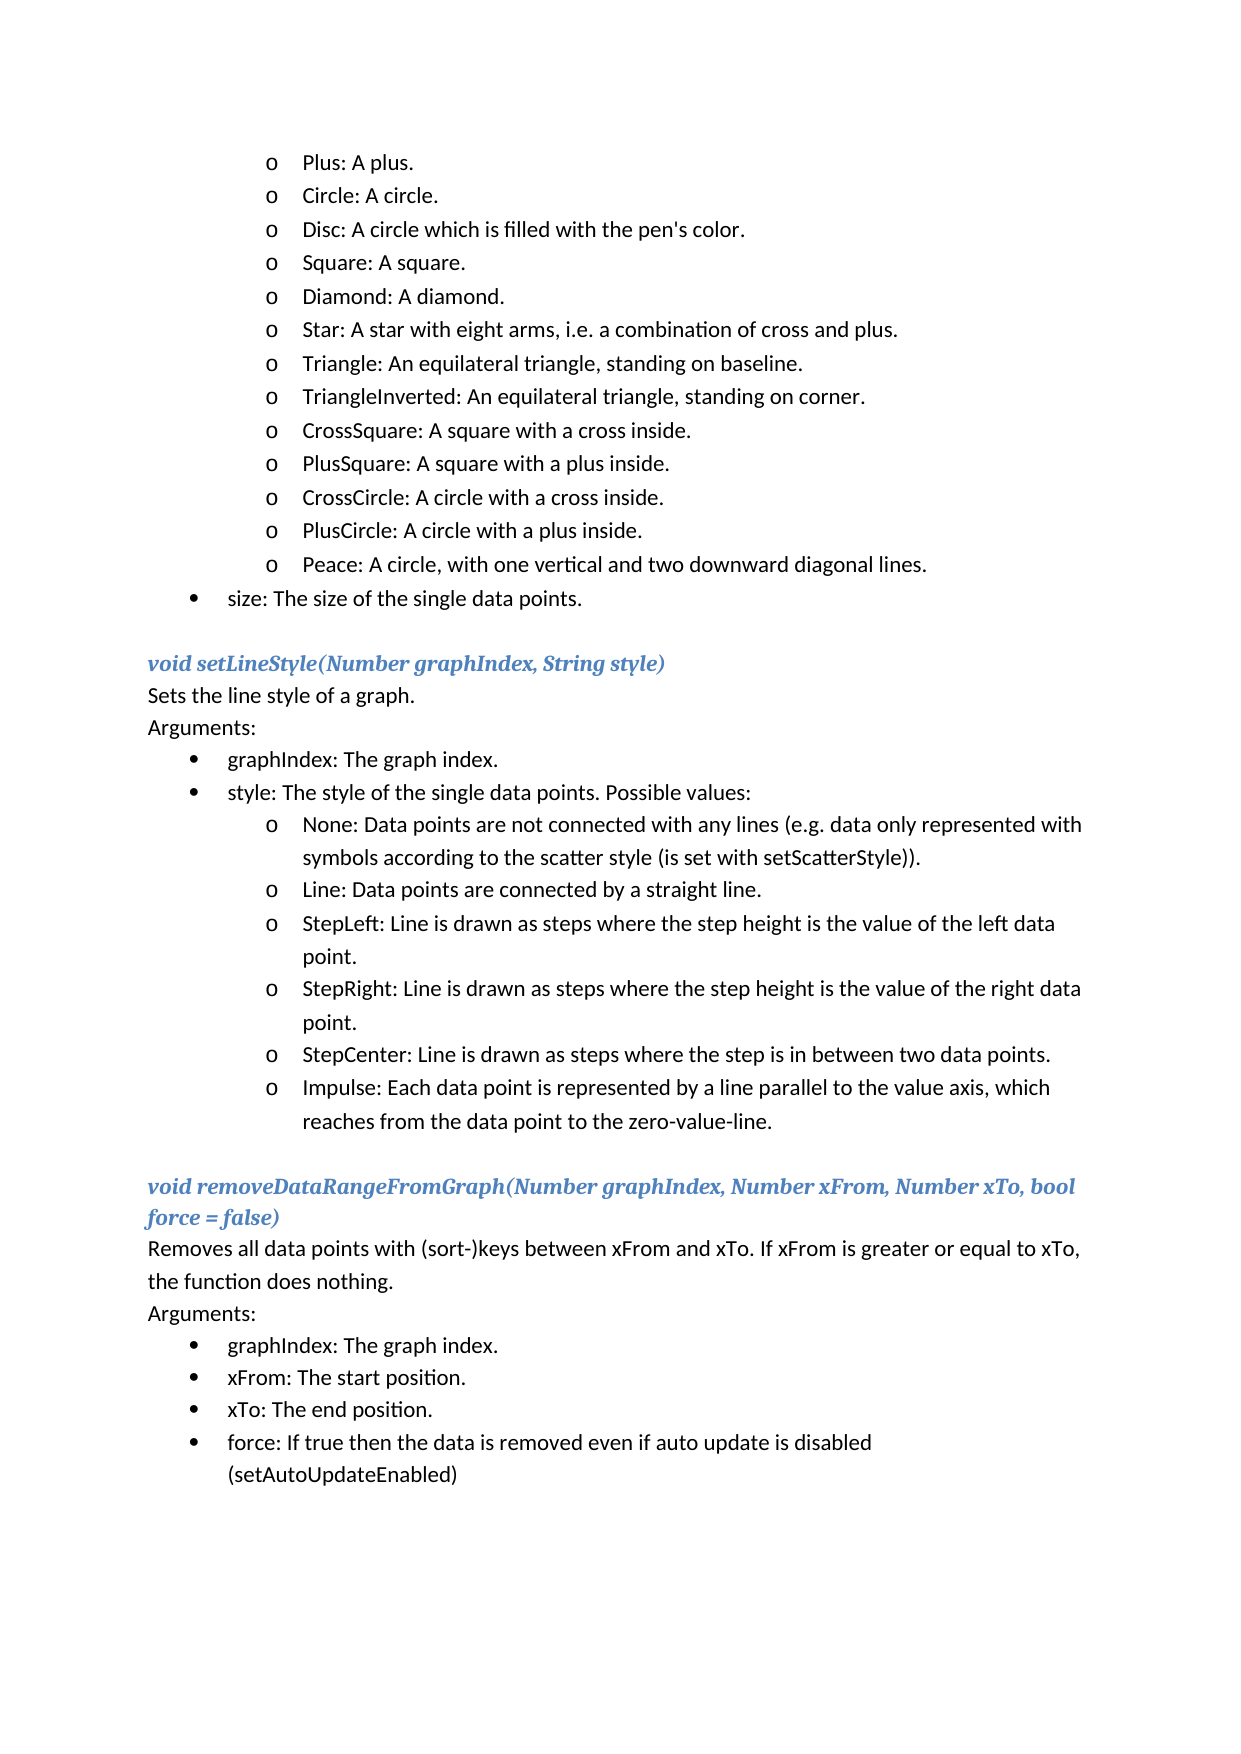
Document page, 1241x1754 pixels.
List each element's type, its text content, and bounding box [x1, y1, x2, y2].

list CrossSquare: A square with a cross inside. [265, 416, 1093, 445]
list PlusSquare: A square with a plus inside. [265, 449, 1093, 479]
list Impulse: Each data point is represented by a line parallel to the value axis, which reaches from the data point to the zero-value-line. [265, 1073, 1093, 1135]
list Diamond: A diamond. [265, 282, 1093, 311]
list StepLeft: Line is drawn as steps where the step height is the value of the left data point. [265, 909, 1093, 970]
list Disc: A circle which is filled with the pen's color. [265, 215, 1093, 244]
list Square: A square. [265, 248, 1093, 277]
list StepRight: Line is drawn as steps where the step height is the value of the right data point. [265, 974, 1093, 1036]
list force: If true then the data is removed even if auto update is disabled (setAutoUpdateEnabled) [190, 1428, 1093, 1488]
list graphIndex: The graph index. [190, 1331, 1093, 1359]
text Arguments: [148, 713, 1093, 741]
list None: Data points are not connected with any lines (e.g. data only represented with symbols according to the scatter style (is set with setScatterStyle)). [265, 810, 1093, 871]
list size: The size of the single data points. [190, 584, 1093, 612]
list style: The style of the single data points. Possible values: [190, 778, 1093, 806]
text Removes all data points with (sort-)keys between xFrom and xTo. If xFrom is greater or equal to xTo, the function does nothing. [148, 1234, 1093, 1295]
text Sets the line style of a graph. [148, 681, 1093, 709]
list Line: Data points are connected by a straight line. [265, 875, 1093, 904]
list Plus: A plus. [265, 148, 1093, 177]
list TriangleInverted: An equilateral triangle, standing on corner. [265, 382, 1093, 412]
subtitle void setLineStyle(Number graphIndex, String style) [148, 651, 1093, 677]
list StepCenter: Line is drawn as steps where the step is in between two data points. [265, 1040, 1093, 1069]
list Peace: A circle, with one vertical and two downward diagonal lines. [265, 550, 1093, 579]
list graphIndex: The graph index. [190, 746, 1093, 773]
subtitle void removeDataRangeFromGraph(Number graphIndex, Number xFrom, Number xTo, bool force = false) [148, 1174, 1093, 1231]
list PlusCircle: A circle with a plus inside. [265, 517, 1093, 546]
list Star: A star with eight arms, i.e. a combination of cross and plus. [265, 315, 1093, 344]
list xTo: The end position. [190, 1396, 1093, 1423]
list Triangle: An equilateral triangle, standing on baseline. [265, 349, 1093, 378]
text Arguments: [148, 1299, 1093, 1327]
list Circle: A circle. [265, 181, 1093, 210]
list xFrom: The start position. [190, 1363, 1093, 1391]
list CrossCircle: A circle with a cross inside. [265, 483, 1093, 512]
